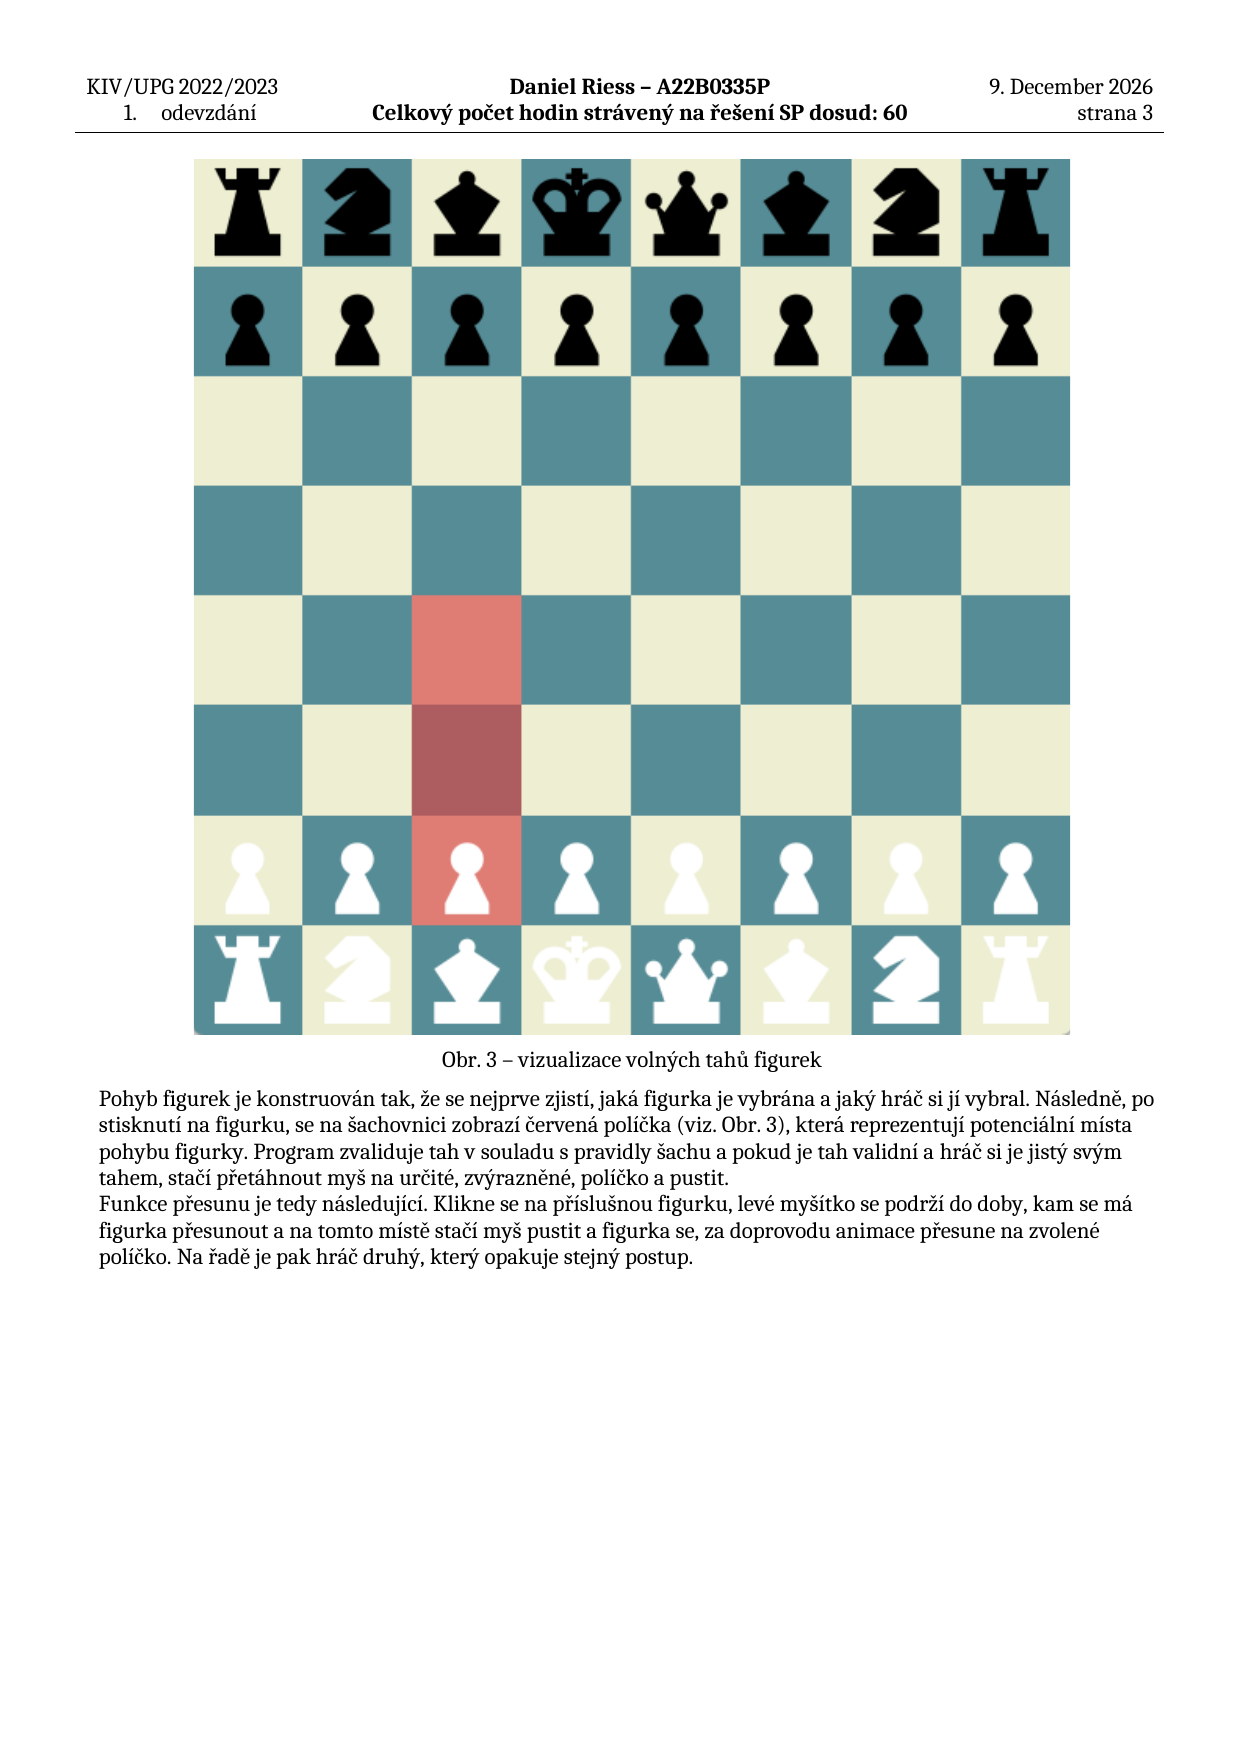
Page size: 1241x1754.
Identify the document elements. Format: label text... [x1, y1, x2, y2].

text Obr. 3 – vizualizace volných tahů figurek [99, 1047, 1165, 1073]
text Pohyb figurek je konstruován tak, že se nejprve zjistí, jaká figurka je vybrána a jaký hráč si jí vybral. Následně, po stisknutí na figurku, se na šachovnici zobrazí červená políčka (viz. Obr. 3), která reprezentují potenciální místa pohybu figurky. Program zvaliduje tah v souladu s pravidly šachu a pokud je tah validní a hráč si je jistý svým tahem, stačí přetáhnout myš na určité, zvýrazněné, políčko a pustit. Funkce přesunu je tedy následující. Klikne se na příslušnou figurku, levé myšítko se podrží do doby, kam se má figurka přesunout a na tomto místě stačí myš pustit a figurka se, za doprovodu animace přesune na zvolené políčko. Na řadě je pak hráč druhý, který opakuje stejný postup. [99, 1086, 1165, 1270]
